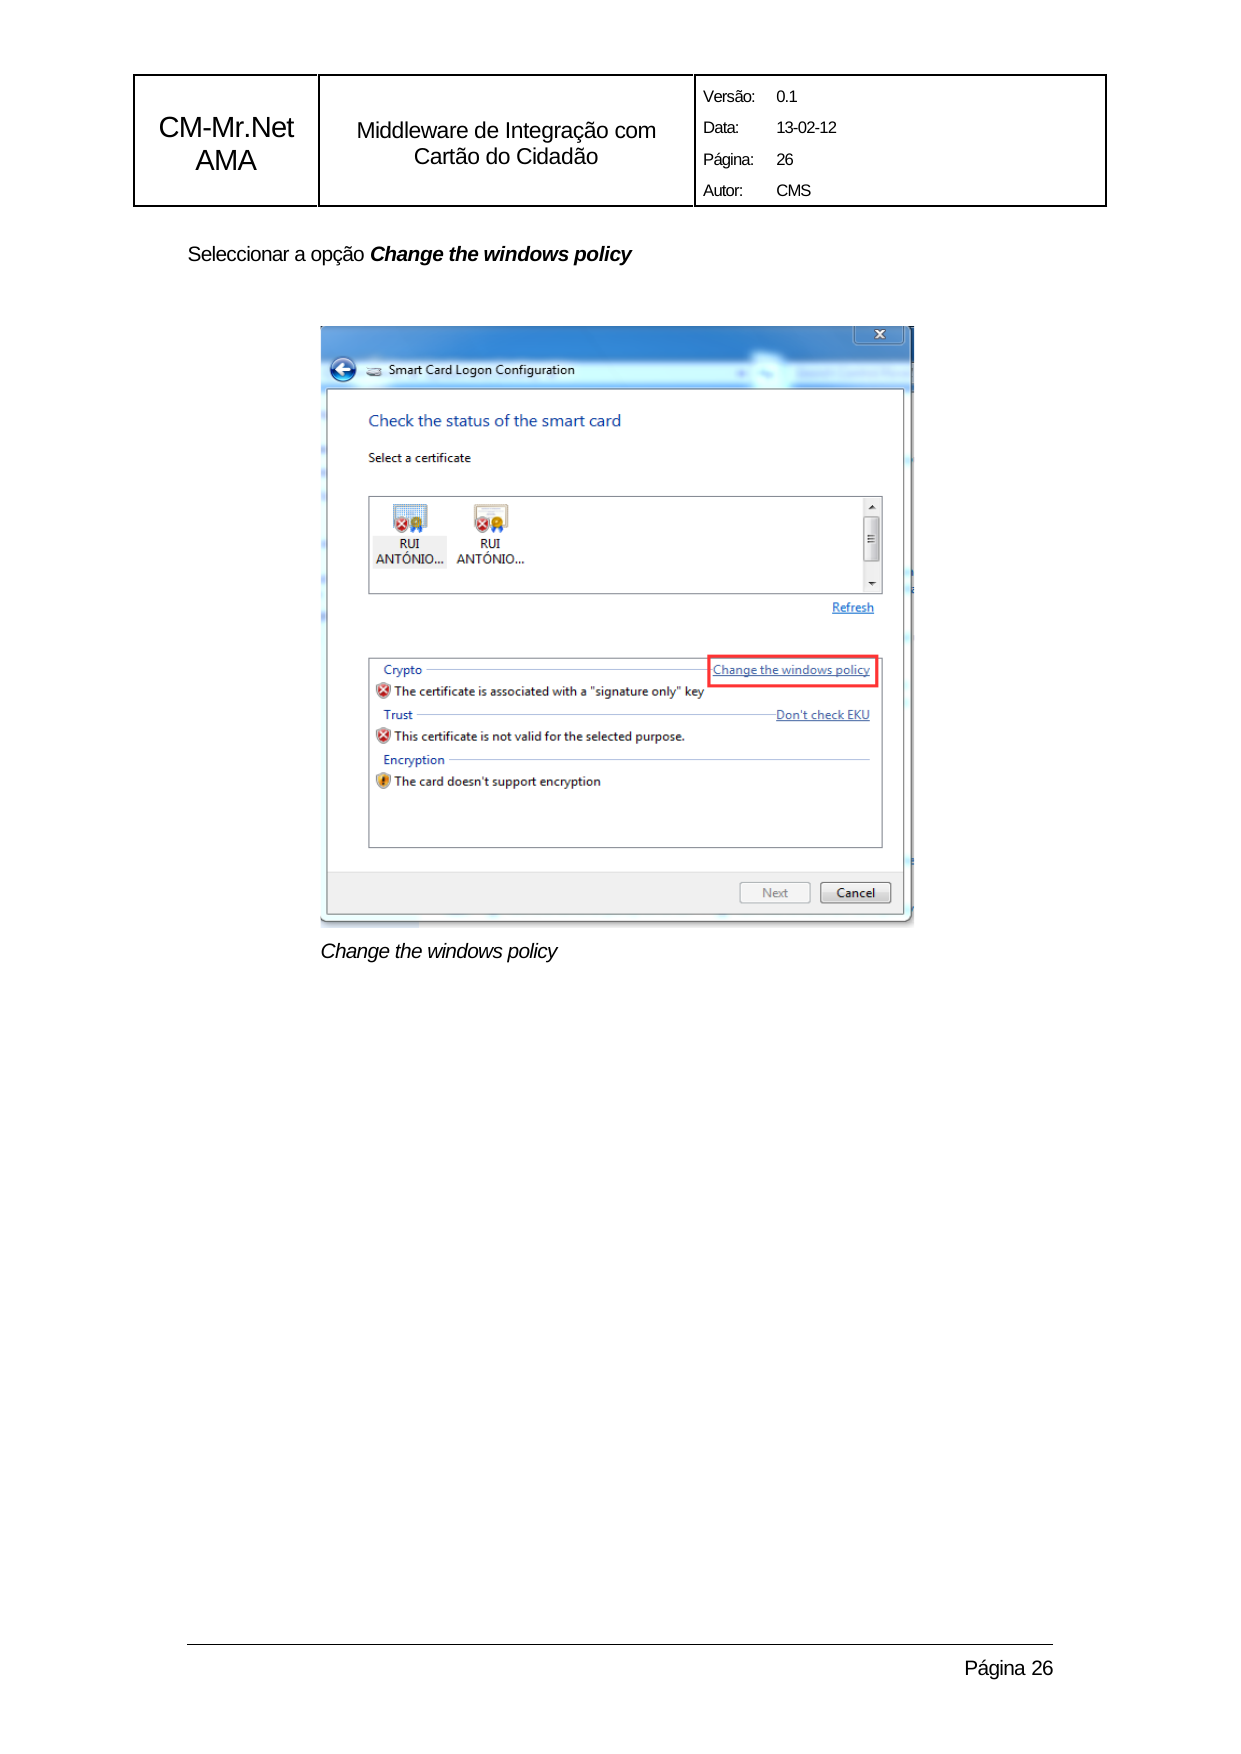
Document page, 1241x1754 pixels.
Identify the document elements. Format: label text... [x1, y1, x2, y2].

text Change the windows policy [320, 928, 920, 963]
picture [320, 326, 915, 928]
text Seleccionar a opção Change the windows policy [187, 242, 1053, 266]
